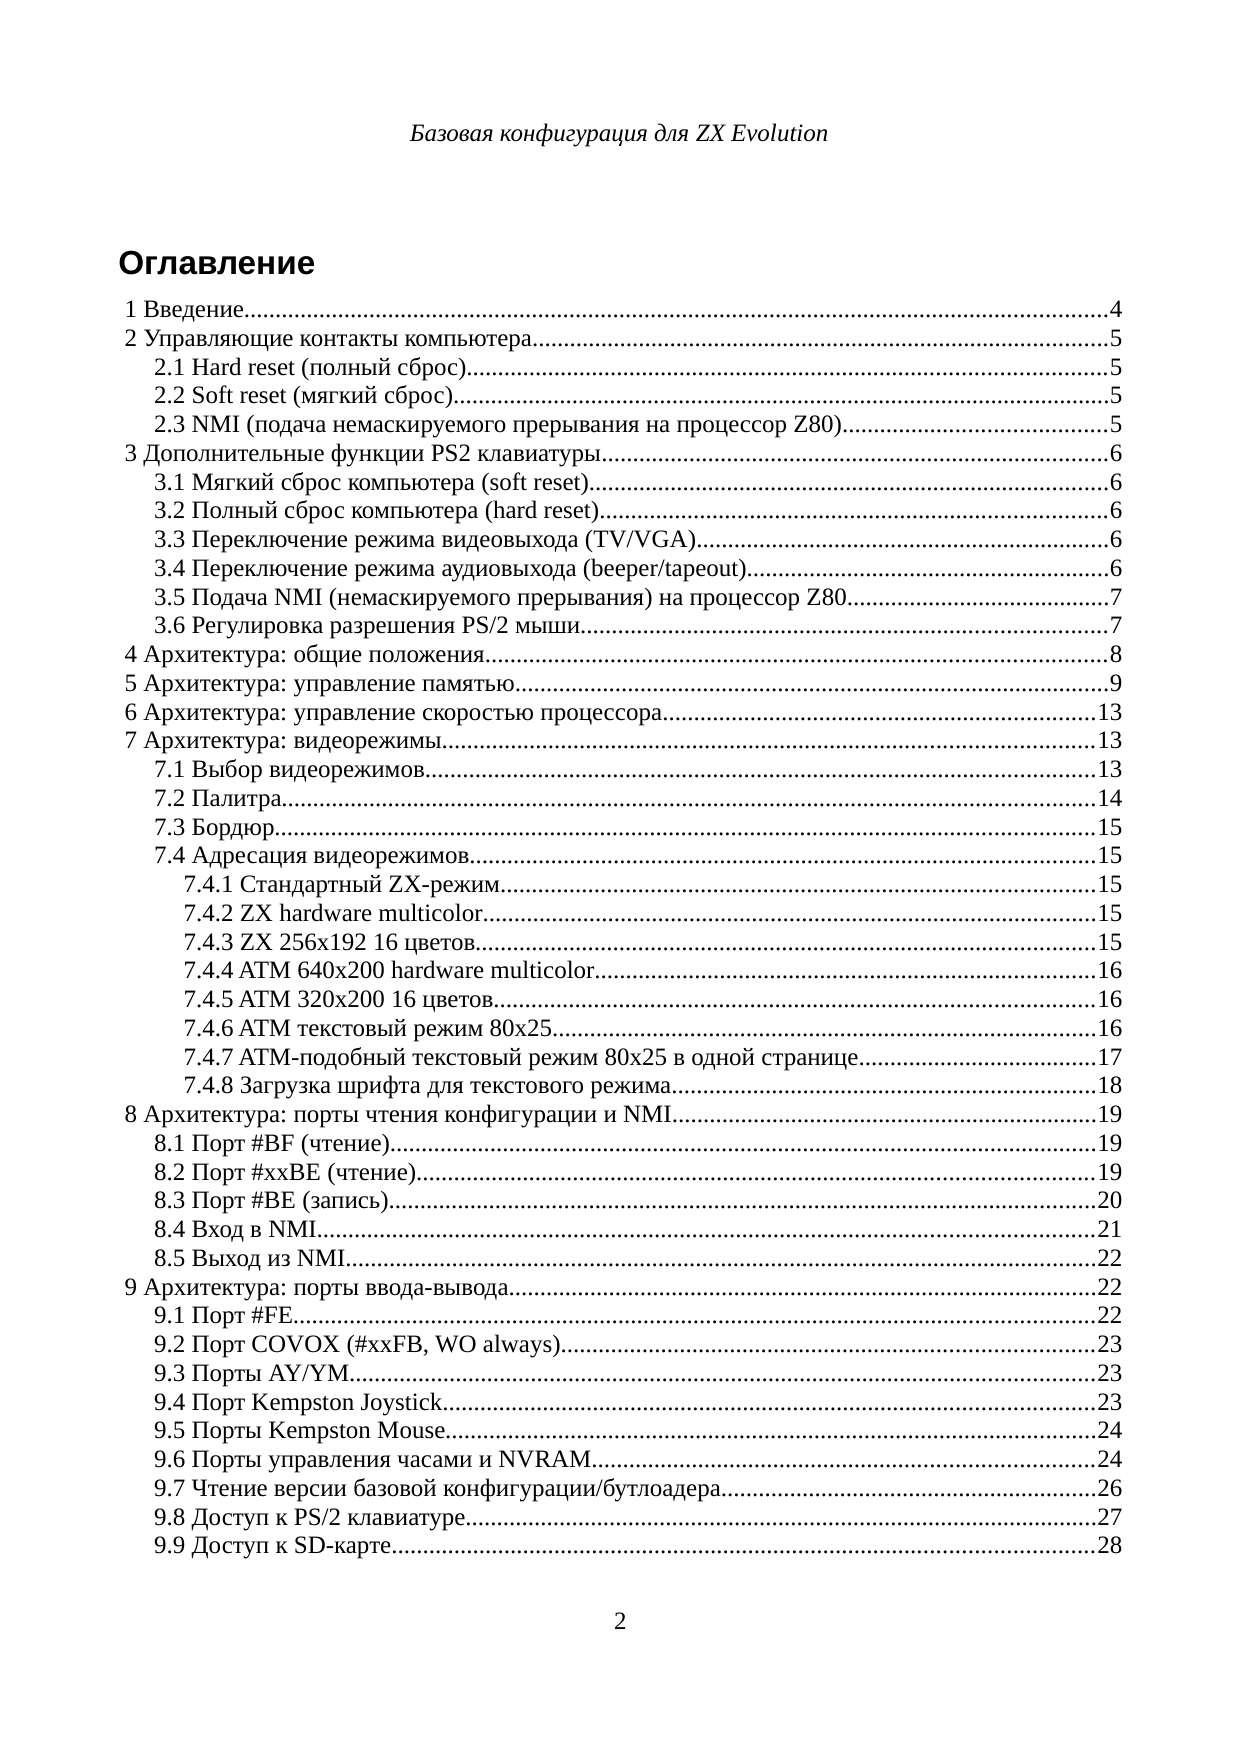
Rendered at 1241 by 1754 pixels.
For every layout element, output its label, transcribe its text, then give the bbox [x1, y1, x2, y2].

text 9.1 Порт #FE 22 [148, 1301, 1122, 1329]
text 8.2 Порт #xxBE (чтение) 19 [148, 1157, 1122, 1186]
text 7.4.5 ATM 320x200 16 цветов 16 [177, 984, 1122, 1013]
text 3.5 Подача NMI (немаскируемого прерывания) на процессор Z80 7 [148, 582, 1122, 611]
text 9.4 Порт Kempston Joystick 23 [148, 1387, 1122, 1416]
text 3.3 Переключение режима видеовыхода (TV/VGA) 6 [148, 524, 1122, 553]
text 1 Введение 4 [118, 294, 1122, 323]
text 7.4.7 ATM-подобный текстовый режим 80x25 в одной странице 17 [177, 1042, 1122, 1071]
text 9.9 Доступ к SD-карте. 28 [148, 1531, 1122, 1559]
text 5 Архитектура: управление памятью 9 [118, 668, 1122, 697]
text 3.6 Регулировка разрешения PS/2 мыши 7 [148, 611, 1122, 639]
text 7.4.1 Стандартный ZX-режим 15 [177, 869, 1122, 898]
text 6 Архитектура: управление скоростью процессора 13 [118, 697, 1122, 726]
text 3.4 Переключение режима аудиовыхода (beeper/tapeout) 6 [148, 553, 1122, 582]
text 7.4.2 ZX hardware multicolor 15 [177, 898, 1122, 927]
text 9.8 Доступ к PS/2 клавиатуре. 27 [148, 1502, 1122, 1531]
text 7.2 Палитра 14 [148, 783, 1122, 812]
text 9.6 Порты управления часами и NVRAM 24 [148, 1444, 1122, 1473]
text 9.7 Чтение версии базовой конфигурации/бутлоадера. 26 [148, 1473, 1122, 1502]
text 7.1 Выбор видеорежимов 13 [148, 754, 1122, 783]
text 2.2 Soft reset (мягкий сброс) 5 [148, 381, 1122, 409]
text 9.5 Порты Kempston Mouse 24 [148, 1416, 1122, 1444]
text 8.4 Вход в NMI 21 [148, 1214, 1122, 1243]
text 9.3 Порты AY/YM 23 [148, 1358, 1122, 1387]
text 3 Дополнительные функции PS2 клавиатуры 6 [118, 438, 1122, 467]
text 8.5 Выход из NMI 22 [148, 1243, 1122, 1272]
text 4 Архитектура: общие положения 8 [118, 639, 1122, 668]
text 7.4.8 Загрузка шрифта для текстового режима 18 [177, 1071, 1122, 1099]
text 8.1 Порт #BF (чтение) 19 [148, 1128, 1122, 1157]
text 9.2 Порт COVOX (#xxFB, WO always) 23 [148, 1329, 1122, 1358]
text 8 Архитектура: порты чтения конфигурации и NMI 19 [118, 1099, 1122, 1128]
text 2.1 Hard reset (полный сброс) 5 [148, 352, 1122, 381]
subtitle Оглавление [118, 243, 1122, 282]
text 7.3 Бордюр 15 [148, 812, 1122, 841]
text 7 Архитектура: видеорежимы 13 [118, 726, 1122, 754]
text 2.3 NMI (подача немаскируемого прерывания на процессор Z80) 5 [148, 409, 1122, 438]
text 3.1 Мягкий сброс компьютера (soft reset) 6 [148, 467, 1122, 496]
text 8.3 Порт #BE (запись) 20 [148, 1186, 1122, 1214]
text 7.4.3 ZX 256x192 16 цветов 15 [177, 927, 1122, 956]
text 3.2 Полный сброс компьютера (hard reset) 6 [148, 496, 1122, 524]
text 7.4.4 ATM 640x200 hardware multicolor 16 [177, 956, 1122, 984]
text 7.4 Адресация видеорежимов 15 [148, 841, 1122, 869]
text 9 Архитектура: порты ввода-вывода 22 [118, 1272, 1122, 1301]
text 2 Управляющие контакты компьютера 5 [118, 323, 1122, 352]
text 7.4.6 ATM текстовый режим 80x25 16 [177, 1013, 1122, 1042]
